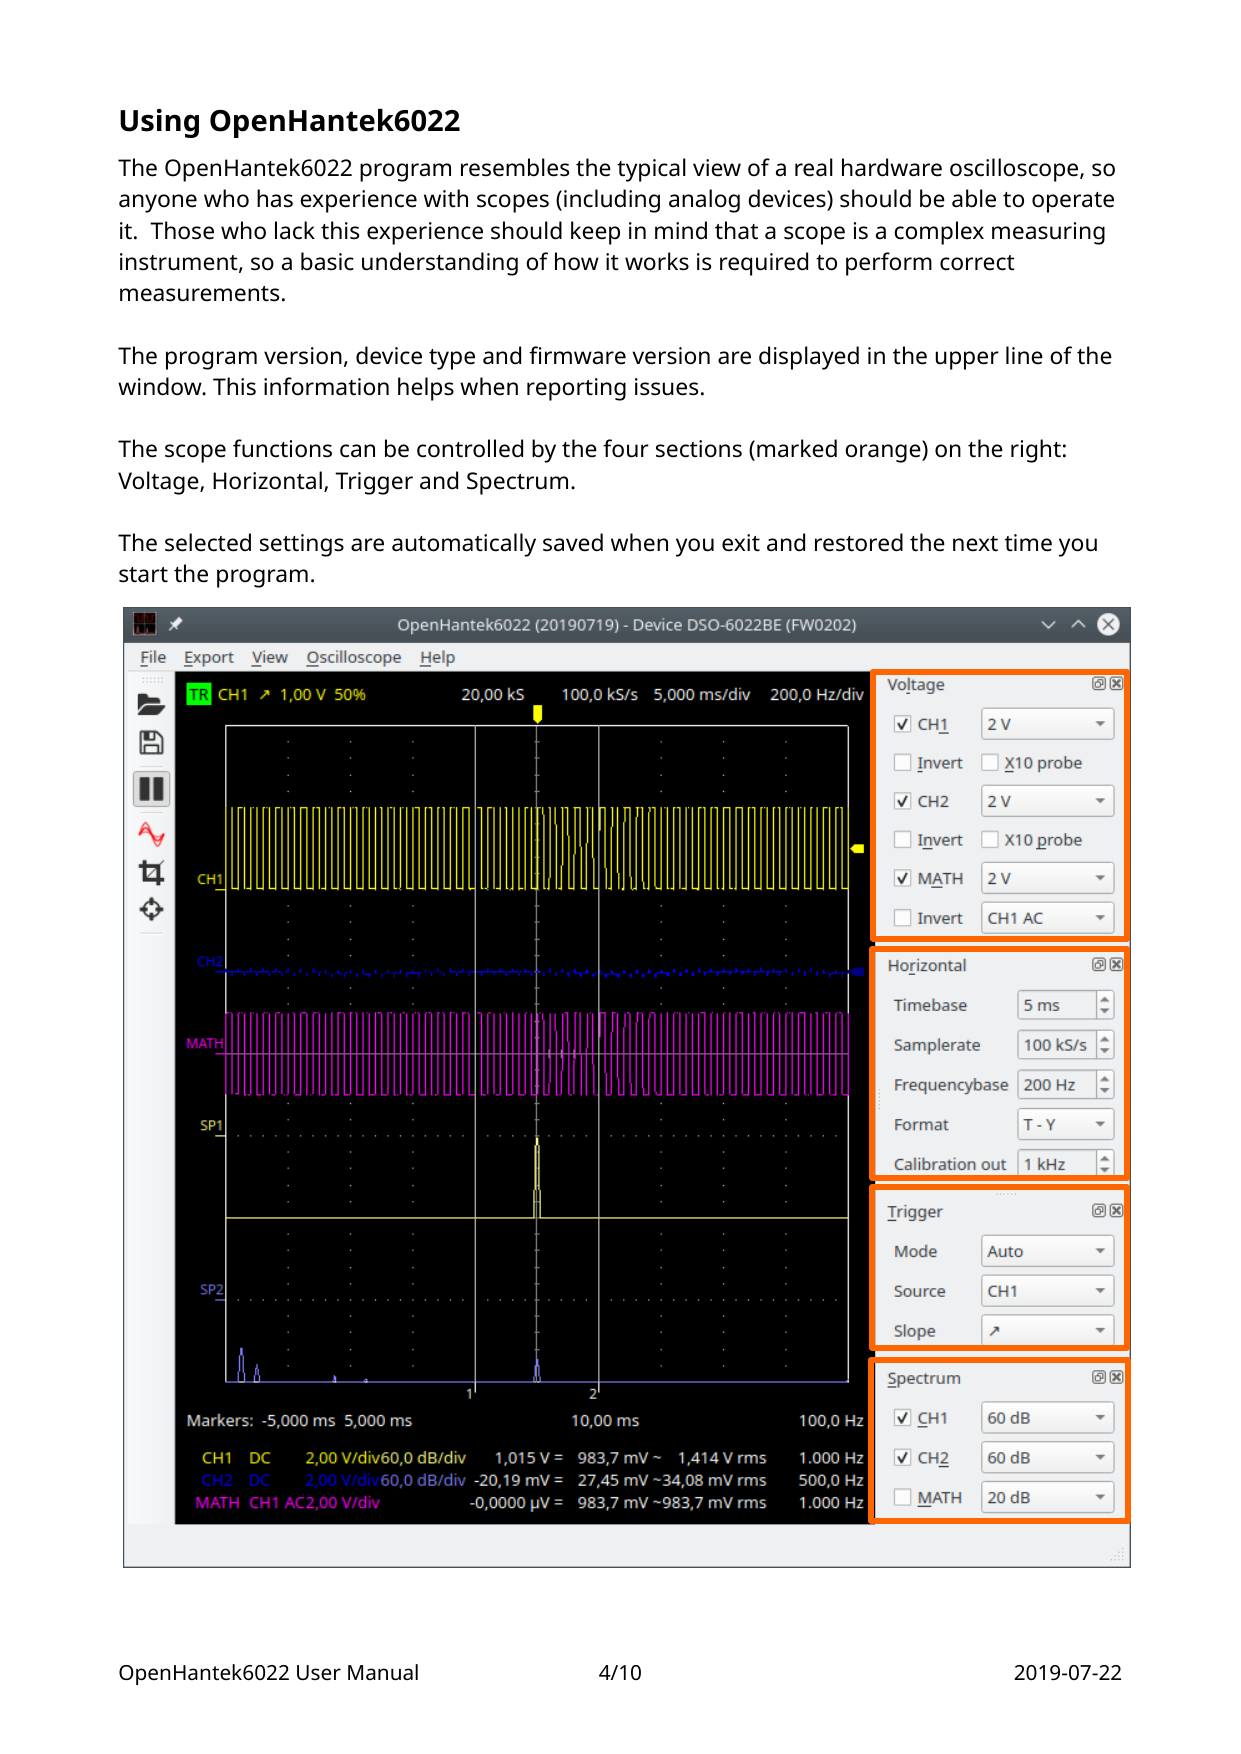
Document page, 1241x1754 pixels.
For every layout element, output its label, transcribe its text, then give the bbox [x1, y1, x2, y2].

text The scope functions can be controlled by the four sections (marked orange) on the right: [118, 433, 1122, 465]
text Voltage, Horizontal, Trigger and Spectrum. [118, 465, 1122, 496]
subtitle Using OpenHantek6022 [118, 100, 1122, 140]
text The selected settings are automatically saved when you exit and restored the next time you start the program. [118, 527, 1122, 590]
text The program version, device type and firmware version are displayed in the upper line of the window. This information helps when reporting issues. [118, 340, 1122, 402]
picture [874, 1363, 1125, 1518]
picture [123, 607, 1131, 1568]
text The OpenHantek6022 program resembles the typical view of a real hardware oscilloscope, so anyone who has experience with scopes (including analog devices) should be able to operate it. Those who lack this experience should keep in mind that a scope is a complex measuring instrument, so a basic understanding of how it works is required to perform correct measurements. [118, 152, 1122, 308]
